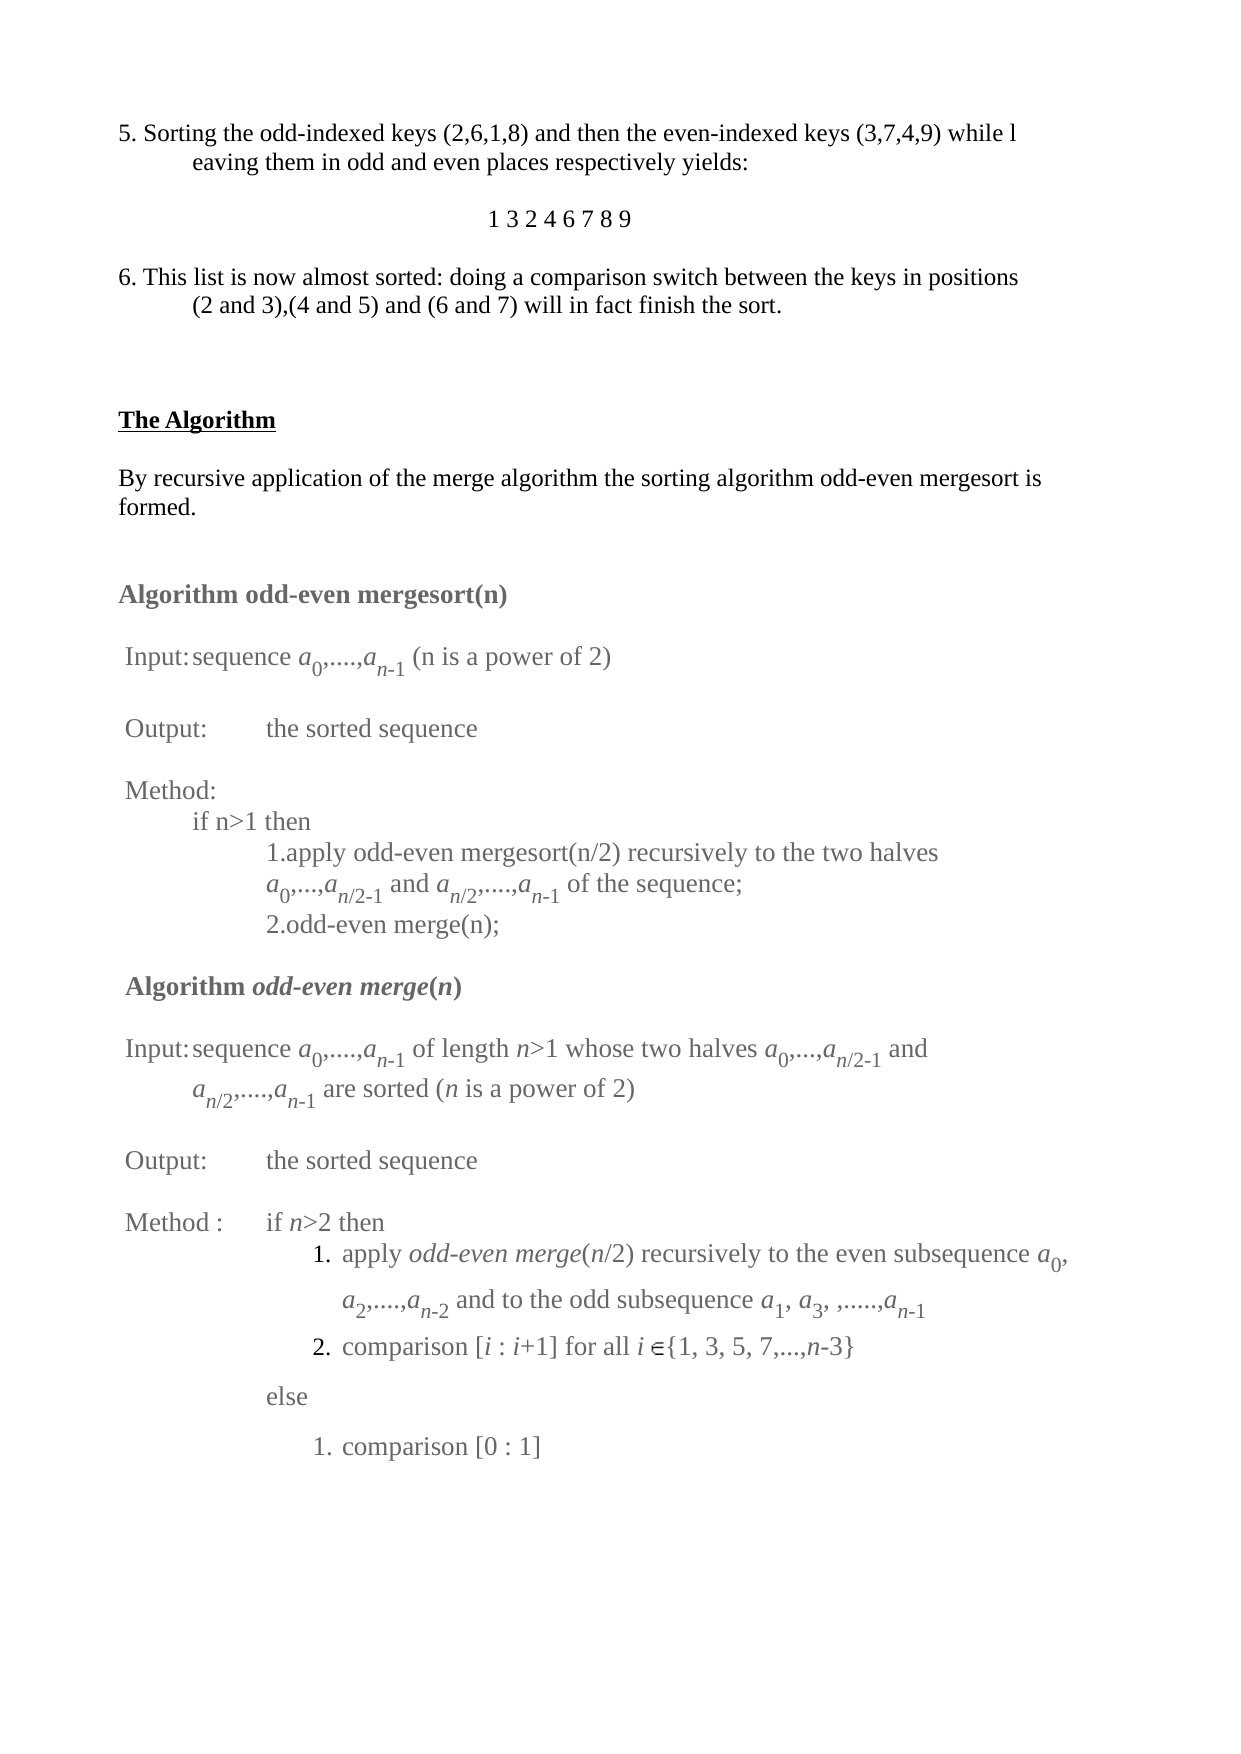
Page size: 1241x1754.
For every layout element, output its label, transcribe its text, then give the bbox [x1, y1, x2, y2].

text Algorithm odd-even merge(n) [118, 970, 1122, 1001]
text (2 and 3),(4 and 5) and (6 and 7) will in fact finish the sort. [118, 291, 1122, 319]
text Method: [118, 774, 1122, 805]
text 2.odd-even merge(n); [118, 908, 1122, 939]
text else [118, 1380, 1122, 1411]
text Input: sequence a0,....,an-1 (n is a power of 2) [118, 640, 1122, 681]
text Method : if n>2 then [118, 1206, 1122, 1237]
text Output: the sorted sequence [118, 1144, 1122, 1175]
text 5. Sorting the odd-indexed keys (2,6,1,8) and then the even-indexed keys (3,7,4,9) while l eaving them in odd and even places respectively yields: [118, 118, 1122, 176]
text Input: sequence a0,....,an-1 of length n>1 whose two halves a0,...,an/2-1 and an/2,....,an-1 are sorted (n is a power of 2) [118, 1032, 1122, 1113]
text 1 3 2 4 6 7 8 9 [118, 204, 1122, 233]
text Output: the sorted sequence [118, 712, 1122, 743]
text By recursive application of the merge algorithm the sorting algorithm odd-even mergesort is formed. [118, 463, 1122, 521]
text if n>1 then [118, 805, 1122, 836]
list comparison [0 : 1] [312, 1430, 1122, 1461]
text The Algorithm [118, 406, 1122, 434]
picture [651, 1336, 665, 1355]
text 6. This list is now almost sorted: doing a comparison switch between the keys in positions [118, 262, 1122, 291]
text Algorithm odd-even mergesort(n) [118, 578, 1122, 609]
list comparison [i : i+1] for all i {1, 3, 5, 7,...,n-3} [312, 1329, 1122, 1361]
list apply odd-even merge(n/2) recursively to the even subsequence a0, a2,....,an-2 and to the odd subsequence a1, a3, ,.....,an-1 [312, 1237, 1122, 1324]
text 1.apply odd-even mergesort(n/2) recursively to the two halves a0,...,an/2-1 and an/2,....,an-1 of the sequence; [118, 836, 1122, 908]
